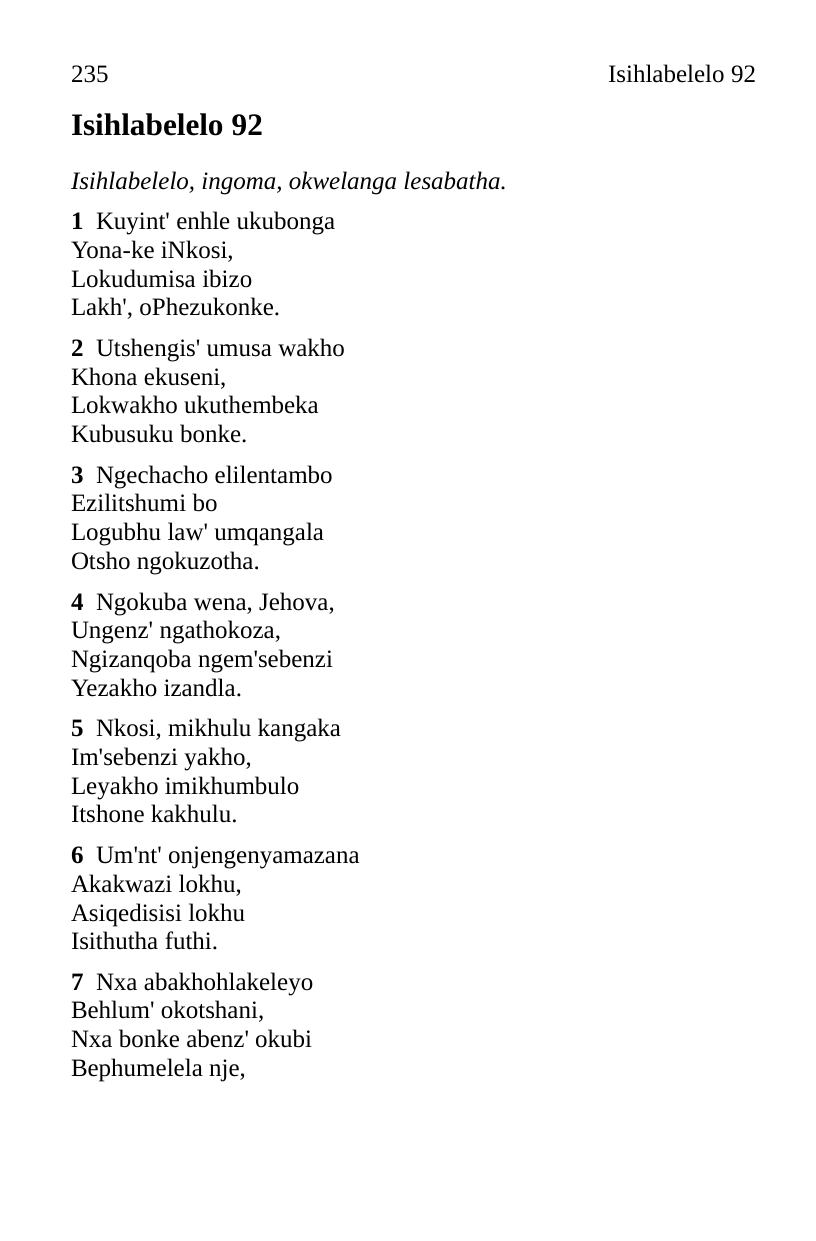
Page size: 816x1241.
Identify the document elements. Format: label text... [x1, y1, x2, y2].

text Isithutha futhi. [71, 926, 756, 955]
text Ezilitshumi bo [71, 488, 756, 517]
text 2 Utshengis' umusa wakho [71, 333, 756, 362]
text Ungenz' ngathokoza, [71, 615, 756, 644]
text Yona-ke iNkosi, [71, 235, 756, 264]
text Logubhu law' umqangala [71, 517, 756, 546]
text Nxa bonke abenz' okubi [71, 1024, 756, 1053]
text Im'sebenzi yakho, [71, 742, 756, 771]
text Asiqedisisi lokhu [71, 898, 756, 926]
text 6 Um'nt' onjengenyamazana [71, 840, 756, 869]
text Bephumelela nje, [71, 1053, 756, 1082]
text Ngizanqoba ngem'sebenzi [71, 644, 756, 673]
text Lokudumisa ibizo [71, 264, 756, 292]
text 4 Ngokuba wena, Jehova, [71, 587, 756, 615]
text Isihlabelelo, ingoma, okwelanga lesabatha. [71, 166, 756, 194]
text Kubusuku bonke. [71, 419, 756, 448]
text 7 Nxa abakhohlakeleyo [71, 967, 756, 996]
text Lokwakho ukuthembeka [71, 391, 756, 419]
text 5 Nkosi, mikhulu kangaka [71, 713, 756, 742]
text Behlum' okotshani, [71, 996, 756, 1024]
text Leyakho imikhumbulo [71, 771, 756, 799]
text Isihlabelelo 92 [71, 106, 756, 142]
text Yezakho izandla. [71, 673, 756, 702]
text Itshone kakhulu. [71, 799, 756, 828]
text Otsho ngokuzotha. [71, 546, 756, 575]
text Lakh', oPhezukonke. [71, 292, 756, 321]
text 1 Kuyint' enhle ukubonga [71, 206, 756, 235]
text 3 Ngechacho elilentambo [71, 460, 756, 488]
text Akakwazi lokhu, [71, 869, 756, 898]
text Khona ekuseni, [71, 362, 756, 391]
